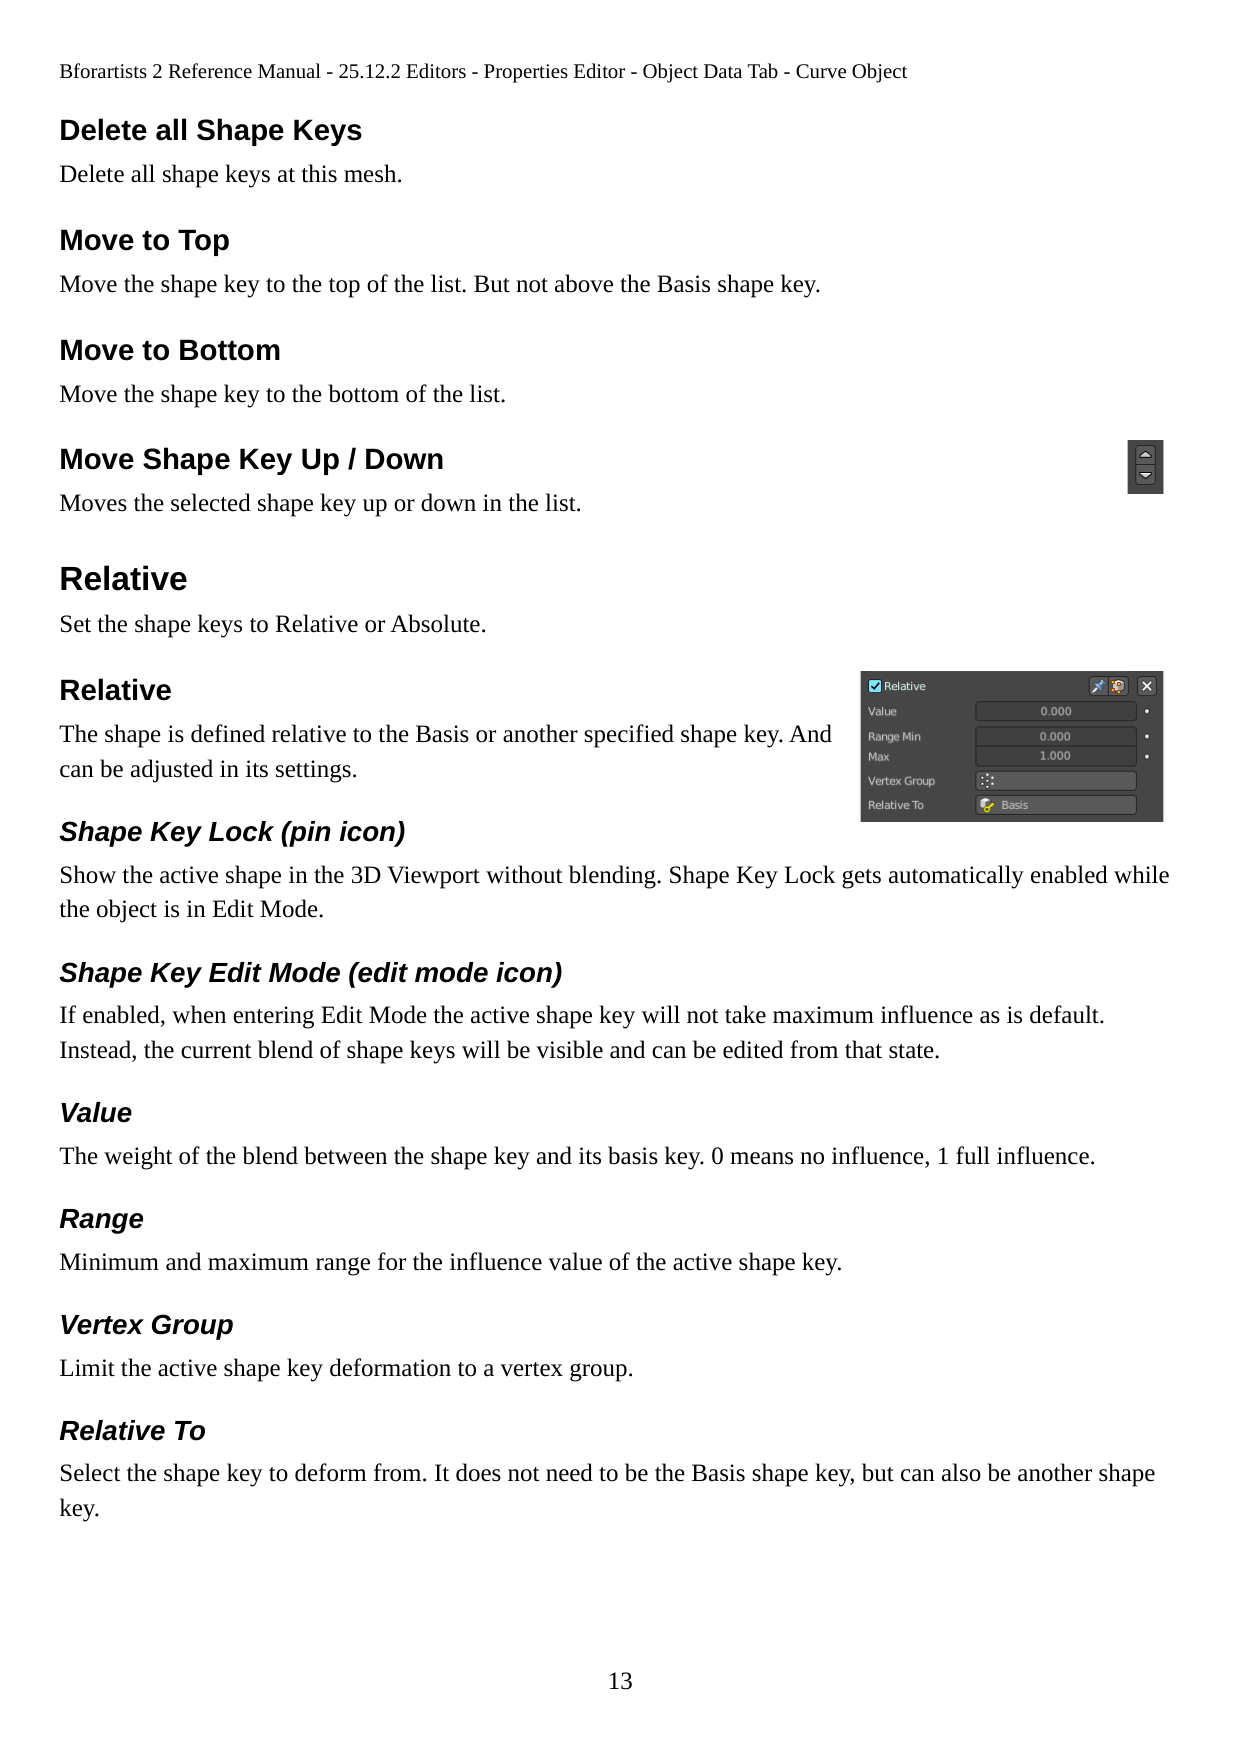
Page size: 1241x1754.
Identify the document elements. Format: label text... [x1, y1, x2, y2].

picture [860, 671, 1164, 822]
subtitle Move Shape Key Up / Down [59, 442, 1127, 476]
picture [1127, 440, 1164, 494]
subtitle Relative [59, 673, 860, 707]
subtitle [1164, 673, 1181, 707]
subtitle Vertex Group [59, 1308, 1181, 1340]
subtitle [1164, 442, 1181, 476]
subtitle Shape Key Lock (pin icon) [59, 816, 1181, 847]
text Moves the selected shape key up or down in the list. [59, 488, 1181, 517]
text Limit the active shape key deformation to a vertex group. [59, 1353, 1181, 1381]
subtitle Move to Bottom [59, 332, 1181, 366]
text Move the shape key to the top of the list. But not above the Basis shape key. [59, 269, 1181, 297]
subtitle Relative To [59, 1414, 1181, 1446]
text Set the shape keys to Relative or Absolute. [59, 609, 1181, 638]
text The weight of the blend between the shape key and its basis key. 0 means no influence, 1 full influence. [59, 1141, 1181, 1169]
text Minimum and maximum range for the influence value of the active shape key. [59, 1247, 1181, 1275]
subtitle Range [59, 1202, 1181, 1234]
text Show the active shape in the 3D Viewport without blending. Shape Key Lock gets automatically enabled while the object is in Edit Mode. [59, 860, 1181, 923]
subtitle Value [59, 1096, 1181, 1128]
subtitle Delete all Shape Keys [59, 113, 1181, 146]
text Select the shape key to deform from. It does not need to be the Basis shape key, but can also be another shape key. [59, 1458, 1181, 1522]
text The shape is defined relative to the Basis or another specified shape key. And can be adjusted in its settings. [59, 719, 860, 783]
text If enabled, when entering Edit Mode the active shape key will not take maximum influence as is default. Instead, the current blend of shape keys will be visible and can be edited from that state. [59, 1000, 1181, 1063]
text Move the shape key to the bottom of the list. [59, 379, 1181, 407]
subtitle Shape Key Edit Mode (edit mode icon) [59, 956, 1181, 988]
subtitle Move to Top [59, 222, 1181, 256]
text Delete all shape keys at this mesh. [59, 159, 1181, 188]
subtitle Relative [59, 558, 1181, 597]
